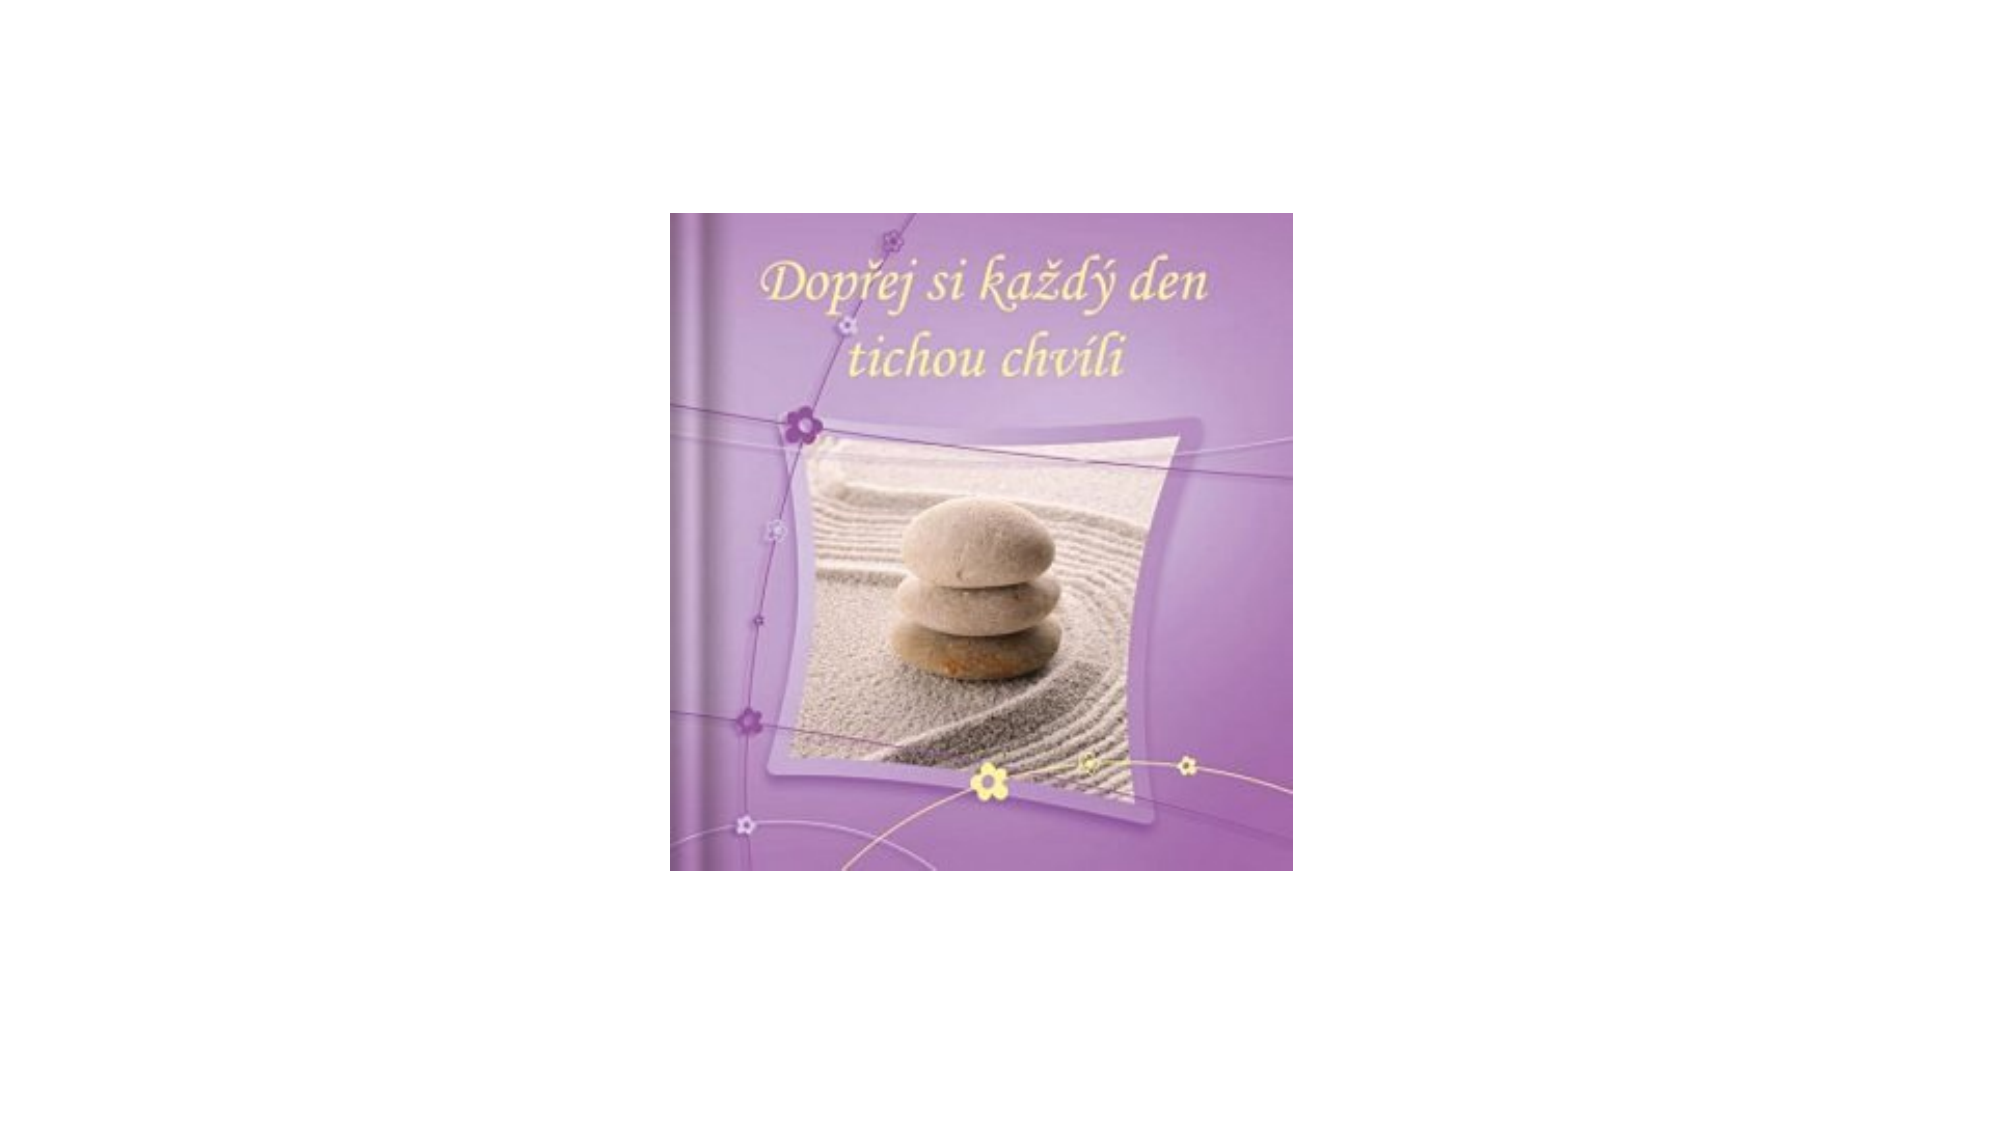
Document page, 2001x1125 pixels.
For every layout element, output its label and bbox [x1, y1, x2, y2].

picture [670, 213, 1293, 871]
